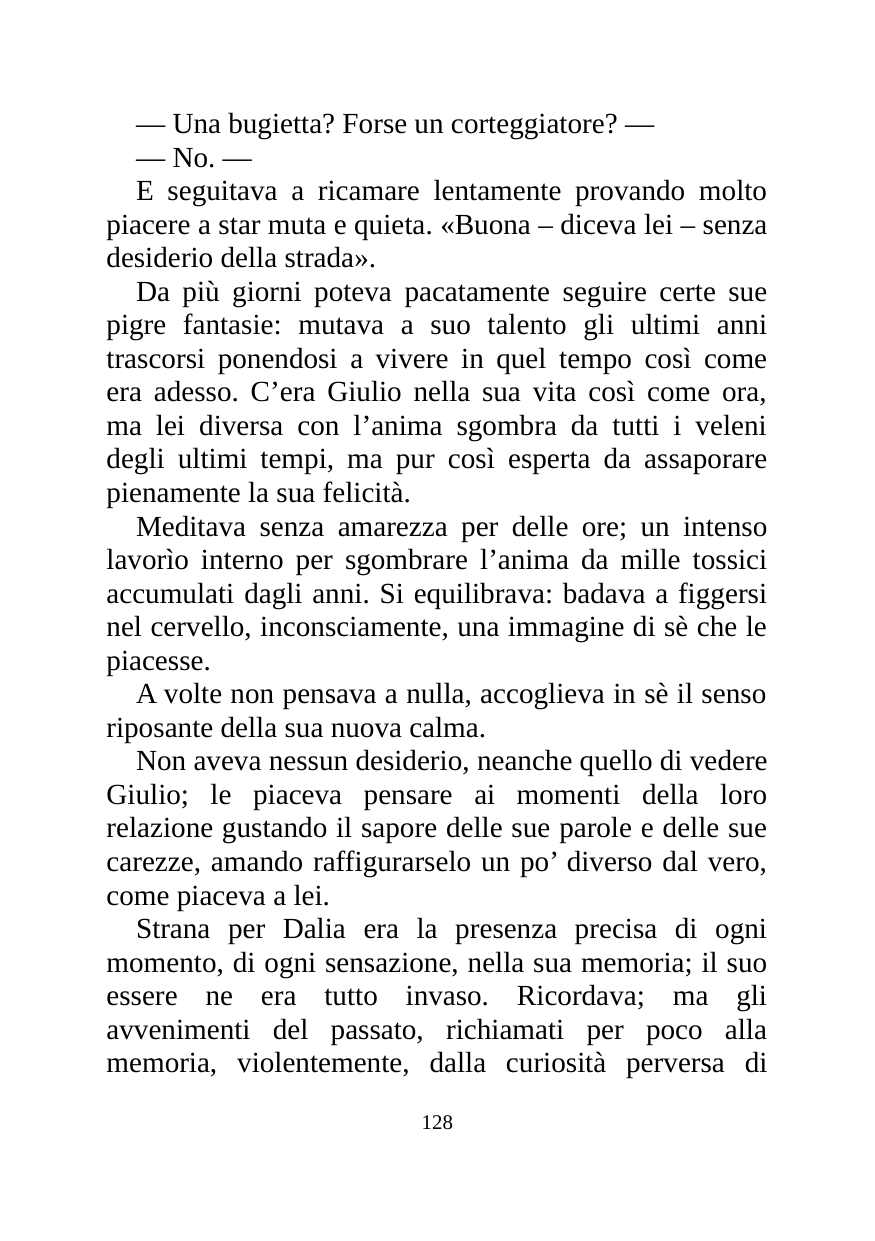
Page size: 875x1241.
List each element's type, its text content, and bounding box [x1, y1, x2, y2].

text Strana per Dalia era la presenza precisa di ogni momento, di ogni sensazione, nella sua memoria; il suo essere ne era tutto invaso. Ricordava; ma gli avvenimenti del passato, richiamati per poco alla memoria, violentemente, dalla curiosità perversa di [106, 911, 768, 1079]
text A volte non pensava a nulla, accoglieva in sè il senso riposante della sua nuova calma. [106, 676, 768, 743]
text Meditava senza amarezza per delle ore; un intenso lavorìo interno per sgombrare l’anima da mille tossici accumulati dagli anni. Si equilibrava: badava a figgersi nel cervello, inconsciamente, una immagine di sè che le piacesse. [106, 509, 768, 676]
text Non aveva nessun desiderio, neanche quello di vedere Giulio; le piaceva pensare ai momenti della loro relazione gustando il sapore delle sue parole e delle sue carezze, amando raffigurarselo un po’ diverso dal vero, come piaceva a lei. [106, 743, 768, 911]
text — No. — [106, 140, 768, 173]
text E seguitava a ricamare lentamente provando molto piacere a star muta e quieta. «Buona – diceva lei – senza desiderio della strada». [106, 173, 768, 274]
text Da più giorni poteva pacatamente seguire certe sue pigre fantasie: mutava a suo talento gli ultimi anni trascorsi ponendosi a vivere in quel tempo così come era adesso. C’era Giulio nella sua vita così come ora, ma lei diversa con l’anima sgombra da tutti i veleni degli ultimi tempi, ma pur così esperta da assaporare pienamente la sua felicità. [106, 274, 768, 509]
text — Una bugietta? Forse un corteggiatore? — [106, 106, 768, 140]
